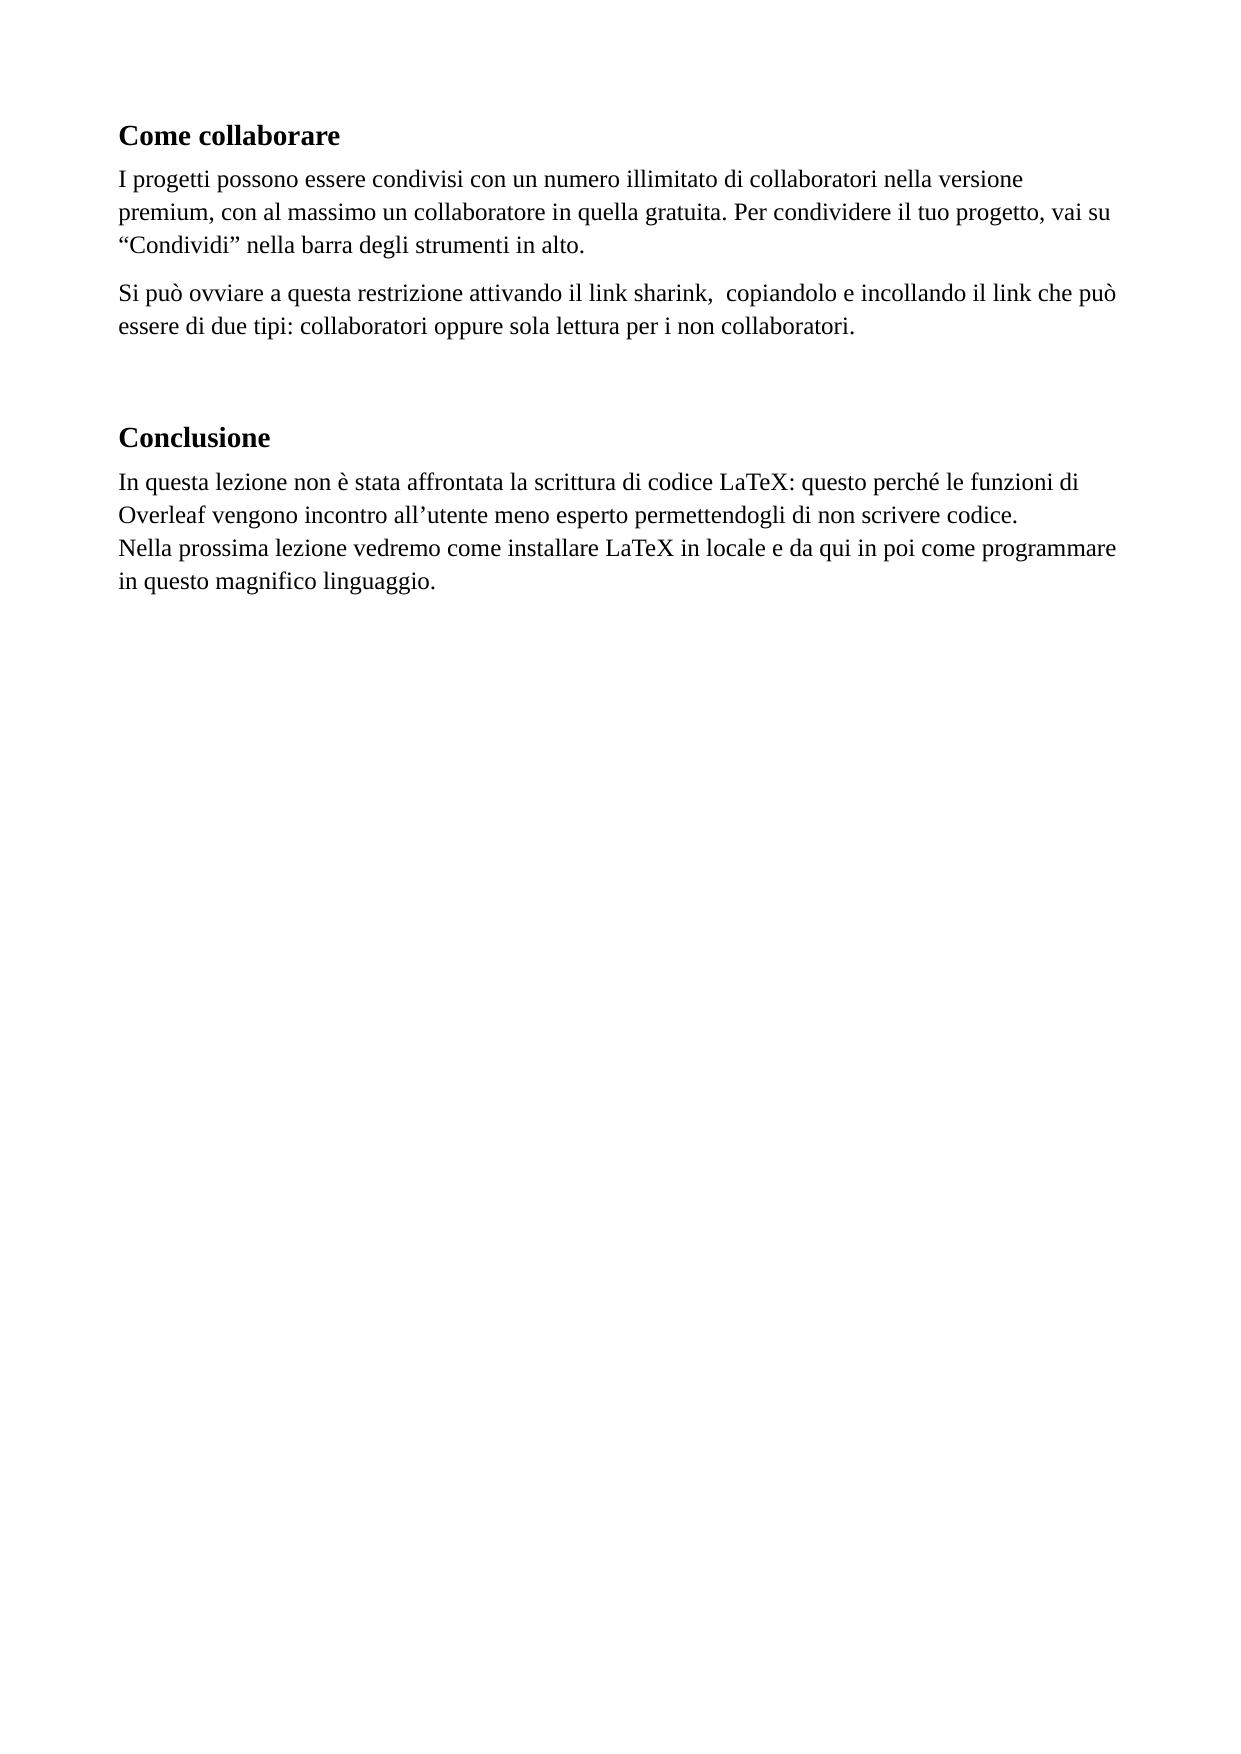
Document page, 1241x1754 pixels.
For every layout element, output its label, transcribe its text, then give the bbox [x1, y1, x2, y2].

text Si può ovviare a questa restrizione attivando il link sharink, copiandolo e incollando il link che può essere di due tipi: collaboratori oppure sola lettura per i non collaboratori. [118, 278, 1122, 339]
subtitle Come collaborare [118, 118, 1122, 152]
text I progetti possono essere condivisi con un numero illimitato di collaboratori nella versione premium, con al massimo un collaboratore in quella gratuita. Per condividere il tuo progetto, vai su “Condividi” nella barra degli strumenti in alto. [118, 164, 1122, 259]
text In questa lezione non è stata affrontata la scrittura di codice LaTeX: questo perché le funzioni di Overleaf vengono incontro all’utente meno esperto permettendogli di non scrivere codice. Nella prossima lezione vedremo come installare LaTeX in locale e da qui in poi come programmare in questo magnifico linguaggio. [118, 467, 1122, 594]
subtitle Conclusione [118, 421, 1122, 454]
